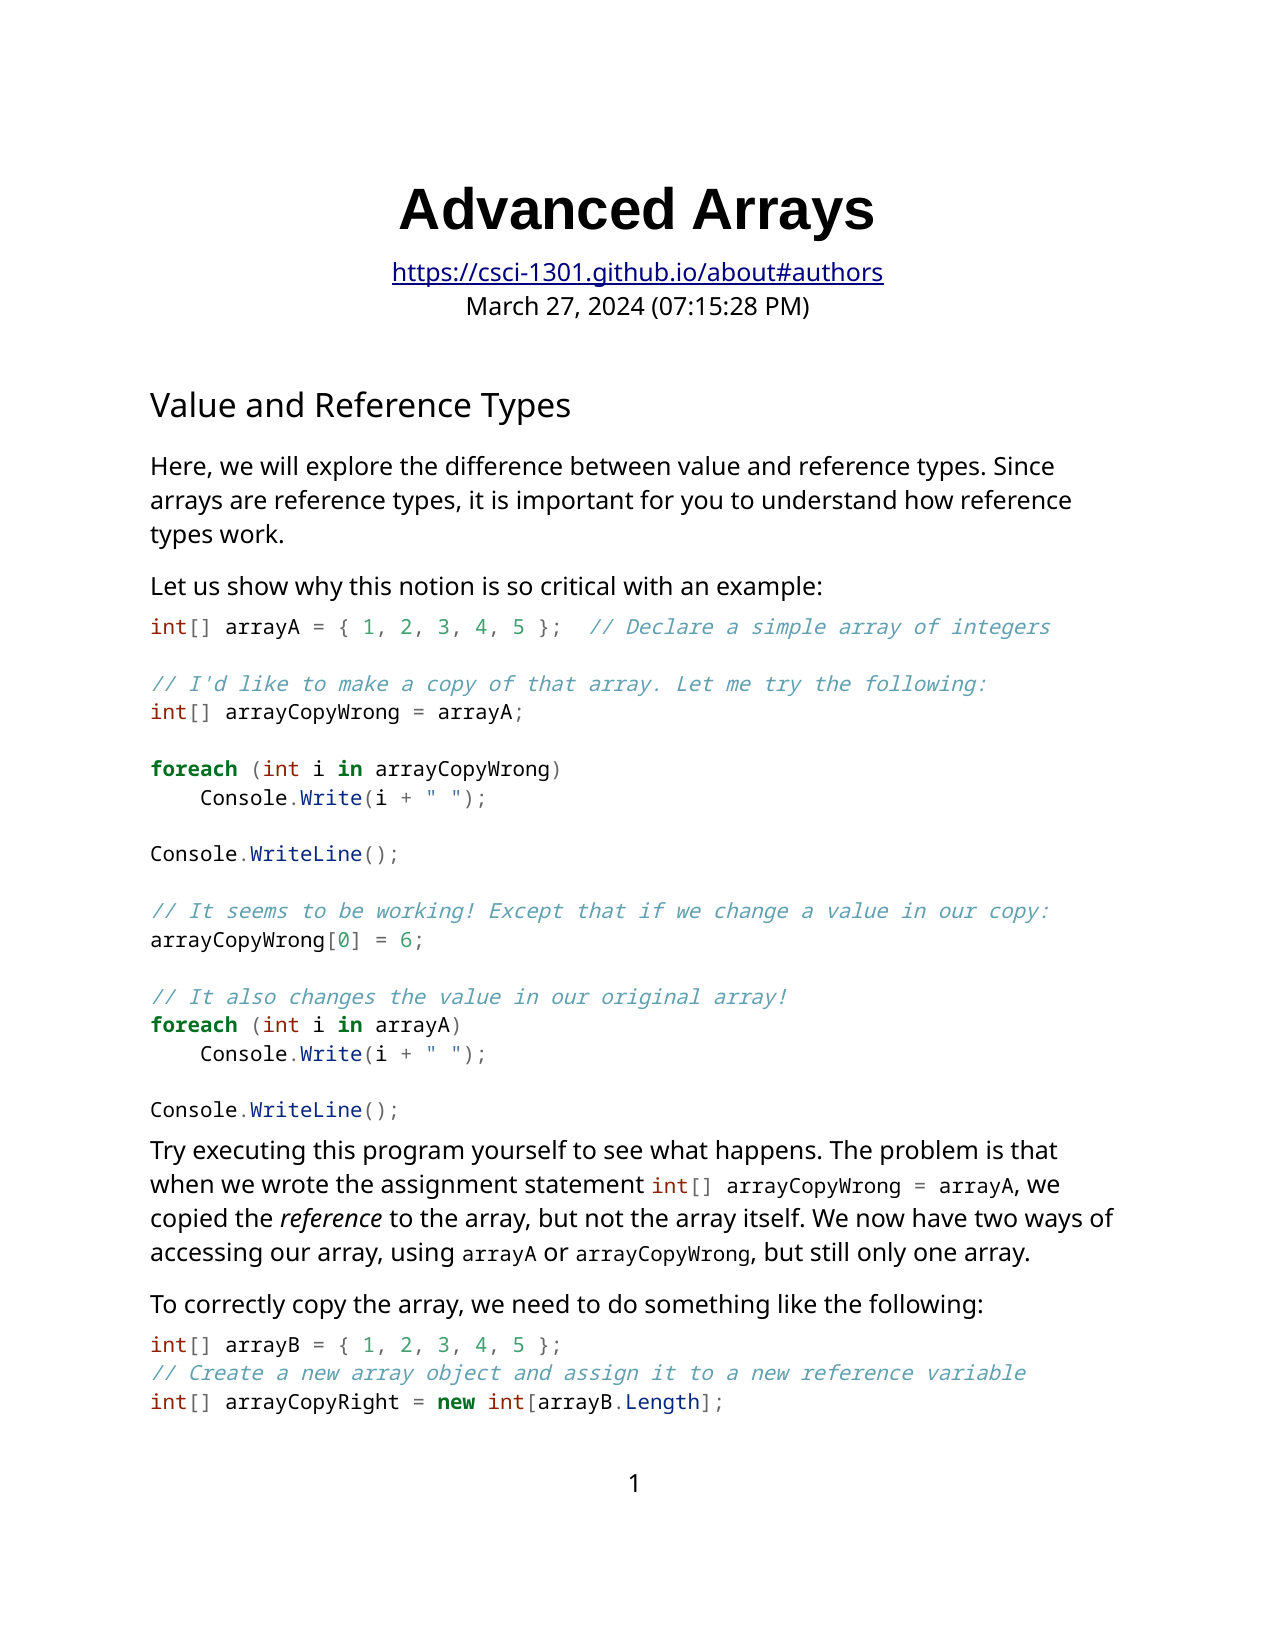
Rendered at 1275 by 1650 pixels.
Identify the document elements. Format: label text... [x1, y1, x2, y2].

text Console.WriteLine(); [150, 1096, 1125, 1124]
text Console.Write(i + " "); [150, 783, 1125, 811]
text To correctly copy the array, we need to do something like the following: [150, 1287, 1125, 1321]
subtitle Value and Reference Types [150, 382, 1125, 427]
text // I'd like to make a copy of that array. Let me try the following: [150, 669, 1125, 697]
text int[] arrayA = { 1, 2, 3, 4, 5 }; // Declare a simple array of integers [150, 612, 1125, 641]
text int[] arrayCopyRight = new int[arrayB.Length]; [150, 1387, 1125, 1415]
text int[] arrayB = { 1, 2, 3, 4, 5 }; [150, 1330, 1125, 1358]
text Try executing this program yourself to see what happens. The problem is that when we wrote the assignment statement int[] arrayCopyWrong = arrayA, we copied the reference to the array, but not the array itself. We now have two ways of accessing our array, using arrayA or arrayCopyWrong, but still only one array. [150, 1133, 1125, 1269]
text Console.Write(i + " "); [150, 1039, 1125, 1067]
text March 27, 2024 (07:15:28 PM) [150, 289, 1125, 323]
text Here, we will explore the difference between value and reference types. Since arrays are reference types, it is important for you to understand how reference types work. [150, 449, 1125, 551]
text int[] arrayCopyWrong = arrayA; [150, 697, 1125, 726]
text foreach (int i in arrayCopyWrong) [150, 754, 1125, 783]
text // Create a new array object and assign it to a new reference variable [150, 1358, 1125, 1387]
text Let us show why this notion is so critical with an example: [150, 569, 1125, 603]
text // It seems to be working! Except that if we change a value in our copy: [150, 896, 1125, 925]
text foreach (int i in arrayA) [150, 1010, 1125, 1039]
text Console.WriteLine(); [150, 839, 1125, 868]
text https://csci-1301.github.io/about#authors [150, 254, 1125, 289]
title Advanced Arrays [150, 175, 1125, 242]
text // It also changes the value in our original array! [150, 982, 1125, 1010]
text arrayCopyWrong[0] = 6; [150, 925, 1125, 953]
